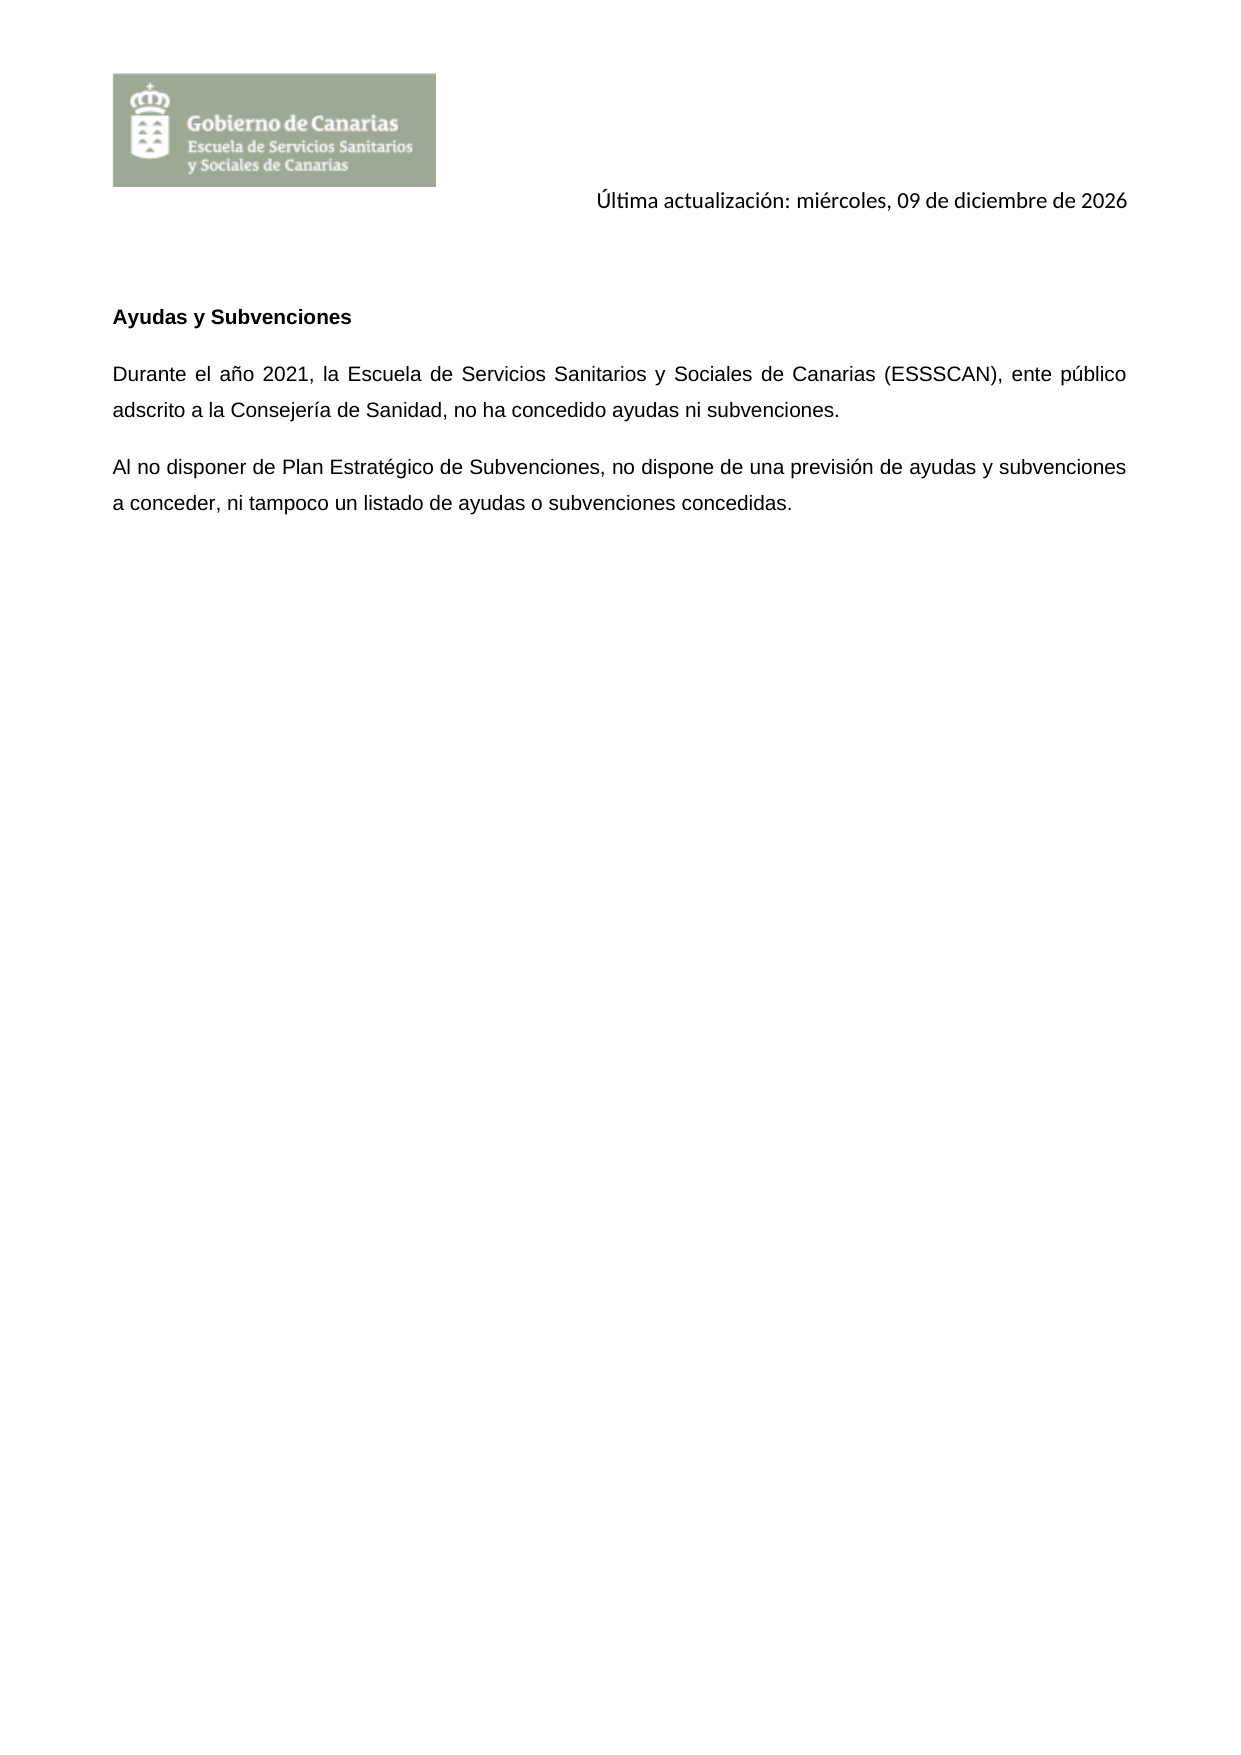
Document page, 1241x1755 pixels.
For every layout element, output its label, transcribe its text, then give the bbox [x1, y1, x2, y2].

text Durante el año 2021, la Escuela de Servicios Sanitarios y Sociales de Canarias (ESSSCAN), ente público adscrito a la Consejería de Sanidad, no ha concedido ayudas ni subvenciones. [112, 362, 1128, 422]
text Al no disponer de Plan Estratégico de Subvenciones, no dispone de una previsión de ayudas y subvenciones a conceder, ni tampoco un listado de ayudas o subvenciones concedidas. [112, 454, 1128, 514]
text Ayudas y Subvenciones [112, 305, 1128, 329]
